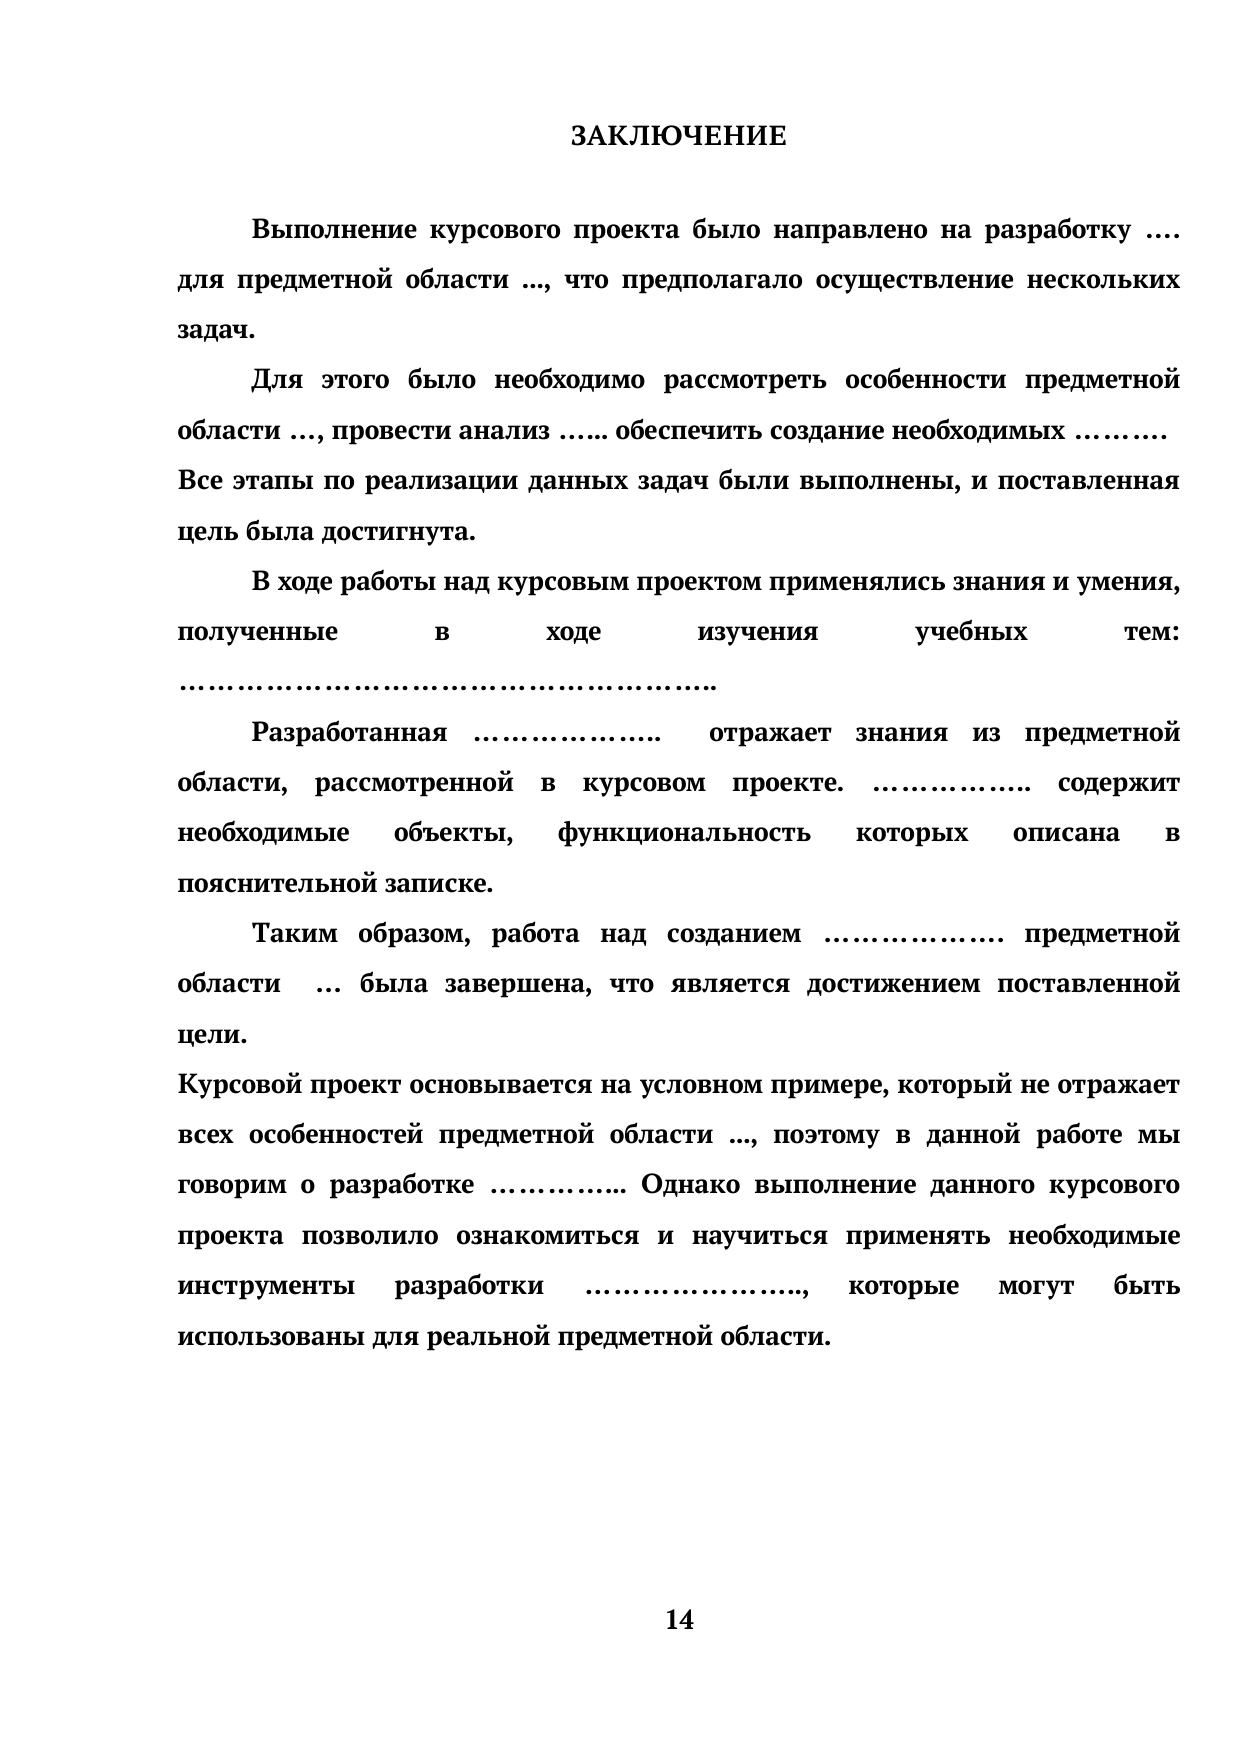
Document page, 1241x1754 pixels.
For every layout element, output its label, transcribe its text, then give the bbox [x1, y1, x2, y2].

text Разработанная ……………….. отражает знания из предметной области, рассмотренной в курсовом проекте. …………….. содержит необходимые объекты, функциональность которых описана в пояснительной записке. [177, 714, 1181, 898]
text В ходе работы над курсовым проектом применялись знания и умения, полученные в ходе изучения учебных тем: ……………………………………………….. [177, 563, 1181, 697]
subtitle ЗАКЛЮЧЕНИЕ [177, 118, 1181, 152]
text Все этапы по реализации данных задач были выполнены, и поставленная цель была достигнута. [177, 462, 1181, 546]
text Таким образом, работа над созданием ………………. предметной области … была завершена, что является достижением поставленной цели. [177, 915, 1181, 1049]
text Курсовой проект основывается на условном примере, который не отражает всех особенностей предметной области ..., поэтому в данной работе мы говорим о разработке …………... Однако выполнение данного курсового проекта позволило ознакомиться и научиться применять необходимые инструменты разработки ………………….., которые могут быть использованы для реальной предметной области. [177, 1066, 1181, 1351]
text Выполнение курсового проекта было направлено на разработку …. для предметной области ..., что предполагало осуществление нескольких задач. [177, 211, 1181, 345]
text Для этого было необходимо рассмотреть особенности предметной области …, провести анализ …... обеспечить создание необходимых ………. [177, 362, 1181, 446]
